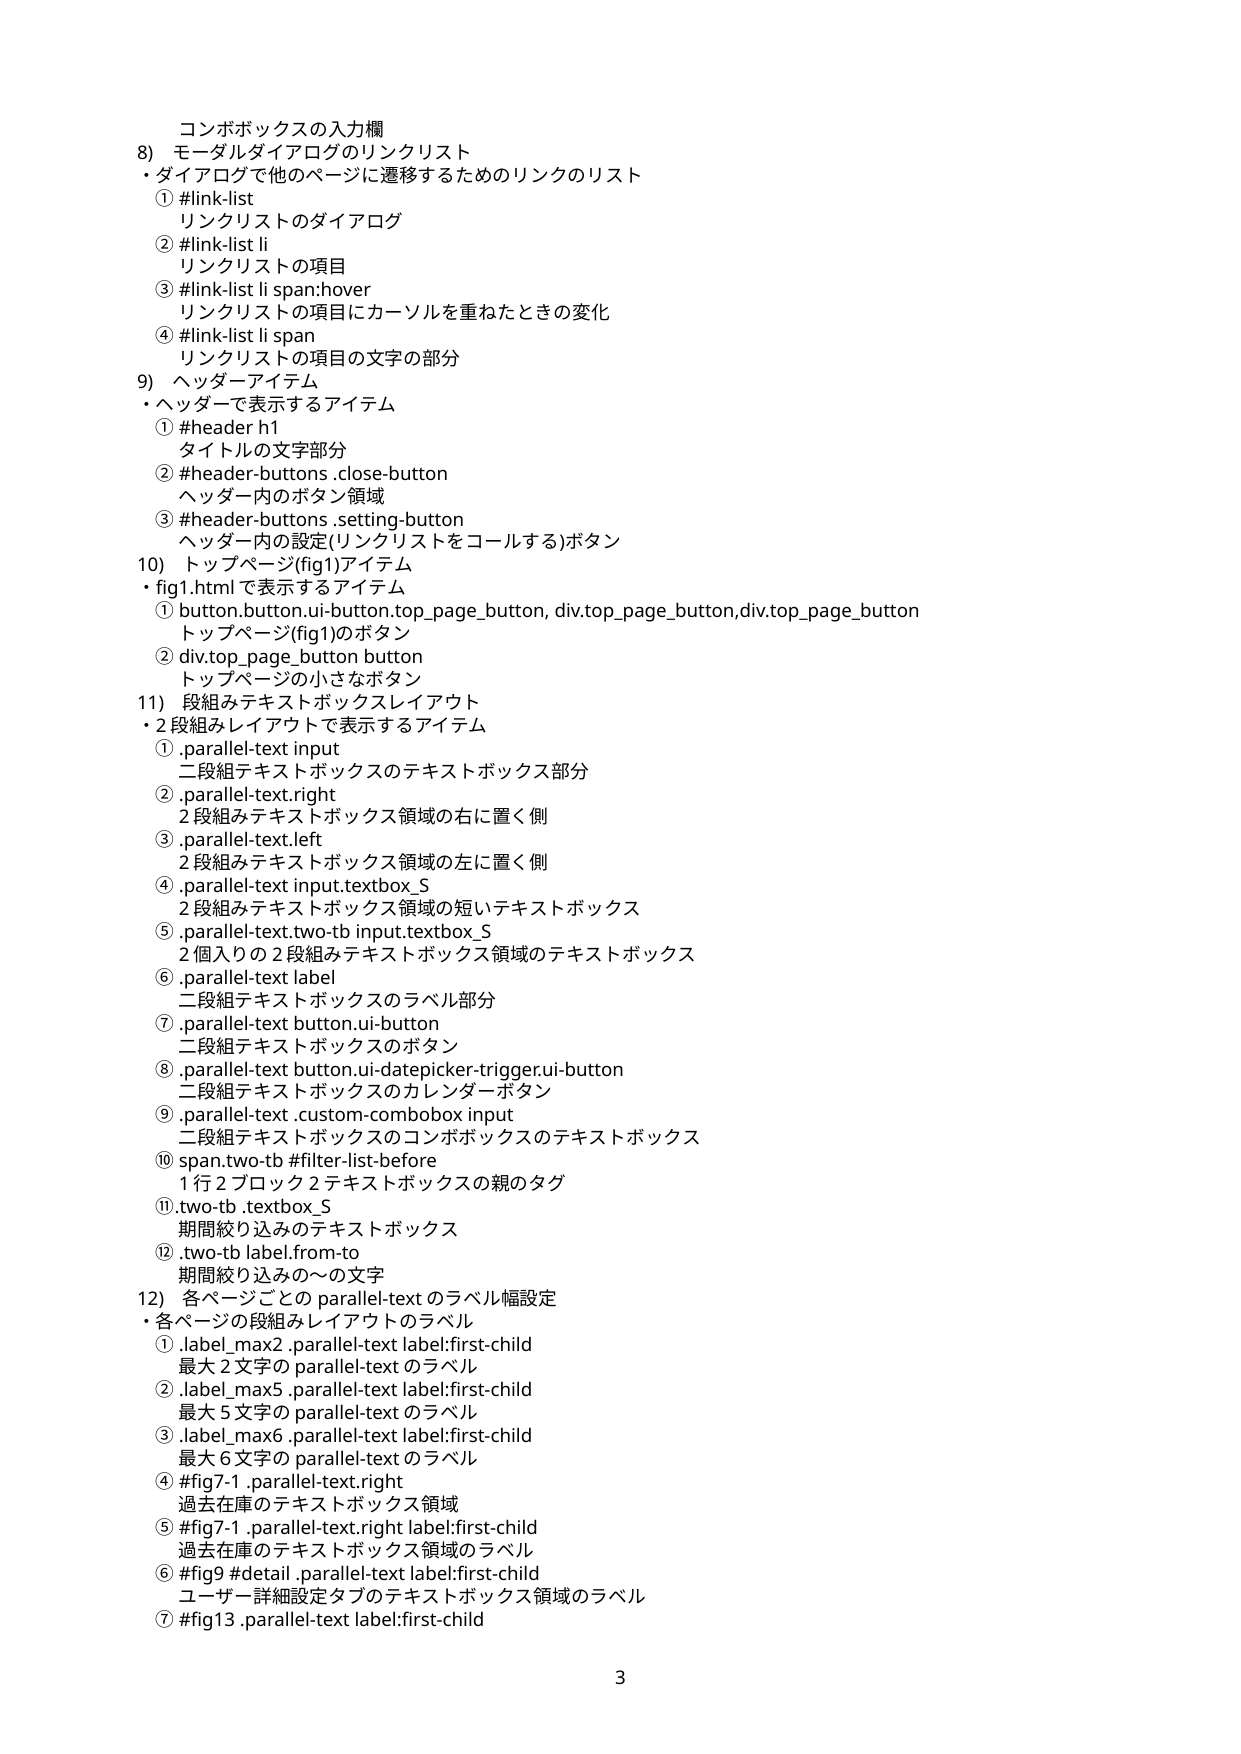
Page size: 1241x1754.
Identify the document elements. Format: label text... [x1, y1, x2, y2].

text ⑫ .two-tb label.from-to [118, 1241, 1122, 1264]
text ② #link-list li [118, 233, 1122, 256]
text ・ヘッダーで表示するアイテム [118, 393, 1122, 416]
text 二段組テキストボックスのコンボボックスのテキストボックス [118, 1126, 1122, 1149]
text ⑦ .parallel-text button.ui-button [118, 1012, 1122, 1035]
text トップページ(fig1)のボタン [118, 622, 1122, 645]
text ② #header-buttons .close-button [118, 462, 1122, 485]
text 過去在庫のテキストボックス領域のラベル [118, 1539, 1122, 1562]
text 2個入りの2段組みテキストボックス領域のテキストボックス [118, 943, 1122, 966]
text 2段組みテキストボックス領域の右に置く側 [118, 806, 1122, 828]
text 二段組テキストボックスのラベル部分 [118, 989, 1122, 1012]
text 最大６文字のparallel-textのラベル [118, 1447, 1122, 1470]
text ③ .parallel-text.left [118, 828, 1122, 851]
text ⑪.two-tb .textbox_S [118, 1195, 1122, 1218]
text 期間絞り込みの〜の文字 [118, 1264, 1122, 1287]
text ② .label_max5 .parallel-text label:first-child [118, 1378, 1122, 1401]
text ⑨ .parallel-text .custom-combobox input [118, 1103, 1122, 1126]
text トップページの小さなボタン [118, 668, 1122, 691]
text 2段組みテキストボックス領域の左に置く側 [118, 851, 1122, 874]
text ④ #fig7-1 .parallel-text.right [118, 1470, 1122, 1493]
text ➉ span.two-tb #filter-list-before [118, 1149, 1122, 1172]
text ⑤ .parallel-text.two-tb input.textbox_S [118, 920, 1122, 943]
text ⑤ #fig7-1 .parallel-text.right label:first-child [118, 1516, 1122, 1539]
text ⑥ #fig9 #detail .parallel-text label:first-child [118, 1562, 1122, 1585]
text ① #header h1 [118, 416, 1122, 439]
text 二段組テキストボックスのカレンダーボタン [118, 1081, 1122, 1103]
text 期間絞り込みのテキストボックス [118, 1218, 1122, 1241]
text 12) 各ページごとのparallel-textのラベル幅設定 [118, 1287, 1122, 1310]
text 8) モーダルダイアログのリンクリスト [118, 141, 1122, 164]
text ① .parallel-text input [118, 737, 1122, 760]
text コンボボックスの入力欄 [118, 118, 1122, 141]
text ③ .label_max6 .parallel-text label:first-child [118, 1424, 1122, 1447]
text ④ .parallel-text input.textbox_S [118, 874, 1122, 897]
text ヘッダー内の設定(リンクリストをコールする)ボタン [118, 531, 1122, 553]
text 最大5文字のparallel-textのラベル [118, 1401, 1122, 1424]
text 11) 段組みテキストボックスレイアウト [118, 691, 1122, 714]
text ④ #link-list li span [118, 324, 1122, 347]
text ヘッダー内のボタン領域 [118, 485, 1122, 508]
text 9) ヘッダーアイテム [118, 370, 1122, 393]
text 最大2文字のparallel-textのラベル [118, 1356, 1122, 1378]
text 2段組みテキストボックス領域の短いテキストボックス [118, 897, 1122, 920]
text ・fig1.htmlで表示するアイテム [118, 576, 1122, 599]
text 二段組テキストボックスのテキストボックス部分 [118, 760, 1122, 783]
text リンクリストの項目にカーソルを重ねたときの変化 [118, 301, 1122, 324]
text ・ダイアログで他のページに遷移するためのリンクのリスト [118, 164, 1122, 187]
text 二段組テキストボックスのボタン [118, 1035, 1122, 1058]
text リンクリストの項目 [118, 256, 1122, 278]
text ② div.top_page_button button [118, 645, 1122, 668]
text ・2段組みレイアウトで表示するアイテム [118, 714, 1122, 737]
text 10) トップページ(fig1)アイテム [118, 553, 1122, 576]
text ① #link-list [118, 187, 1122, 210]
text 1行2ブロック2テキストボックスの親のタグ [118, 1172, 1122, 1195]
text ⑥ .parallel-text label [118, 966, 1122, 989]
text リンクリストの項目の文字の部分 [118, 347, 1122, 370]
text ① .label_max2 .parallel-text label:first-child [118, 1333, 1122, 1356]
text ユーザー詳細設定タブのテキストボックス領域のラベル [118, 1585, 1122, 1608]
text 過去在庫のテキストボックス領域 [118, 1493, 1122, 1516]
text ・各ページの段組みレイアウトのラベル [118, 1310, 1122, 1333]
text ③ #header-buttons .setting-button [118, 508, 1122, 531]
text タイトルの文字部分 [118, 439, 1122, 462]
text ① button.button.ui-button.top_page_button, div.top_page_button,div.top_page_button [118, 599, 1122, 622]
text ② .parallel-text.right [118, 783, 1122, 806]
text リンクリストのダイアログ [118, 210, 1122, 233]
text ③ #link-list li span:hover [118, 278, 1122, 301]
text ⑦ #fig13 .parallel-text label:first-child [118, 1608, 1122, 1631]
text ⑧ .parallel-text button.ui-datepicker-trigger.ui-button [118, 1058, 1122, 1081]
